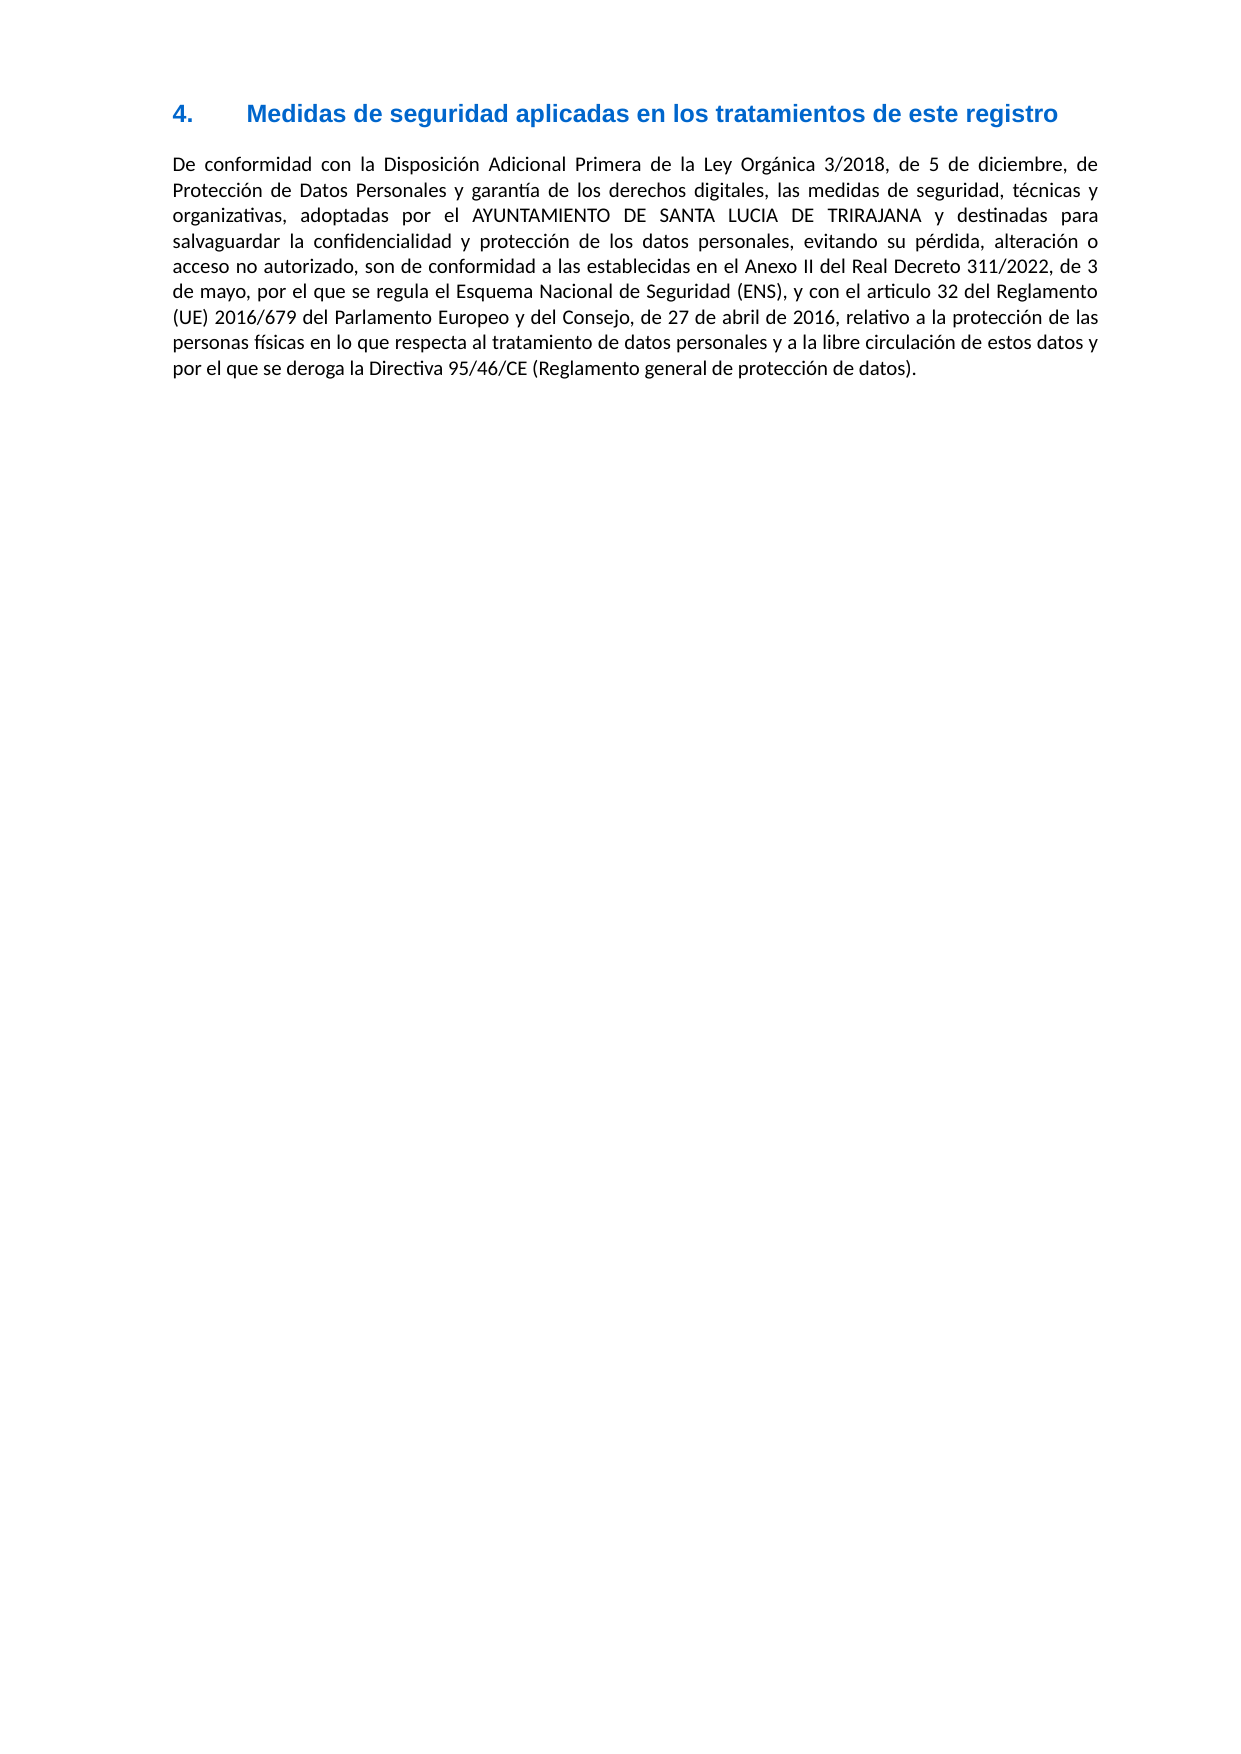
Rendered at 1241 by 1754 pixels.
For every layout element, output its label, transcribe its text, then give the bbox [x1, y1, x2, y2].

subtitle Medidas de seguridad aplicadas en los tratamientos de este registro [172, 99, 1100, 128]
text De conformidad con la Disposición Adicional Primera de la Ley Orgánica 3/2018, de 5 de diciembre, de Protección de Datos Personales y garantía de los derechos digitales, las medidas de seguridad, técnicas y organizativas, adoptadas por el AYUNTAMIENTO DE SANTA LUCIA DE TRIRAJANA y destinadas para salvaguardar la confidencialidad y protección de los datos personales, evitando su pérdida, alteración o acceso no autorizado, son de conformidad a las establecidas en el Anexo II del Real Decreto 311/2022, de 3 de mayo, por el que se regula el Esquema Nacional de Seguridad (ENS), y con el articulo 32 del Reglamento (UE) 2016/679 del Parlamento Europeo y del Consejo, de 27 de abril de 2016, relativo a la protección de las personas físicas en lo que respecta al tratamiento de datos personales y a la libre circulación de estos datos y por el que se deroga la Directiva 95/46/CE (Reglamento general de protección de datos). [172, 152, 1100, 380]
